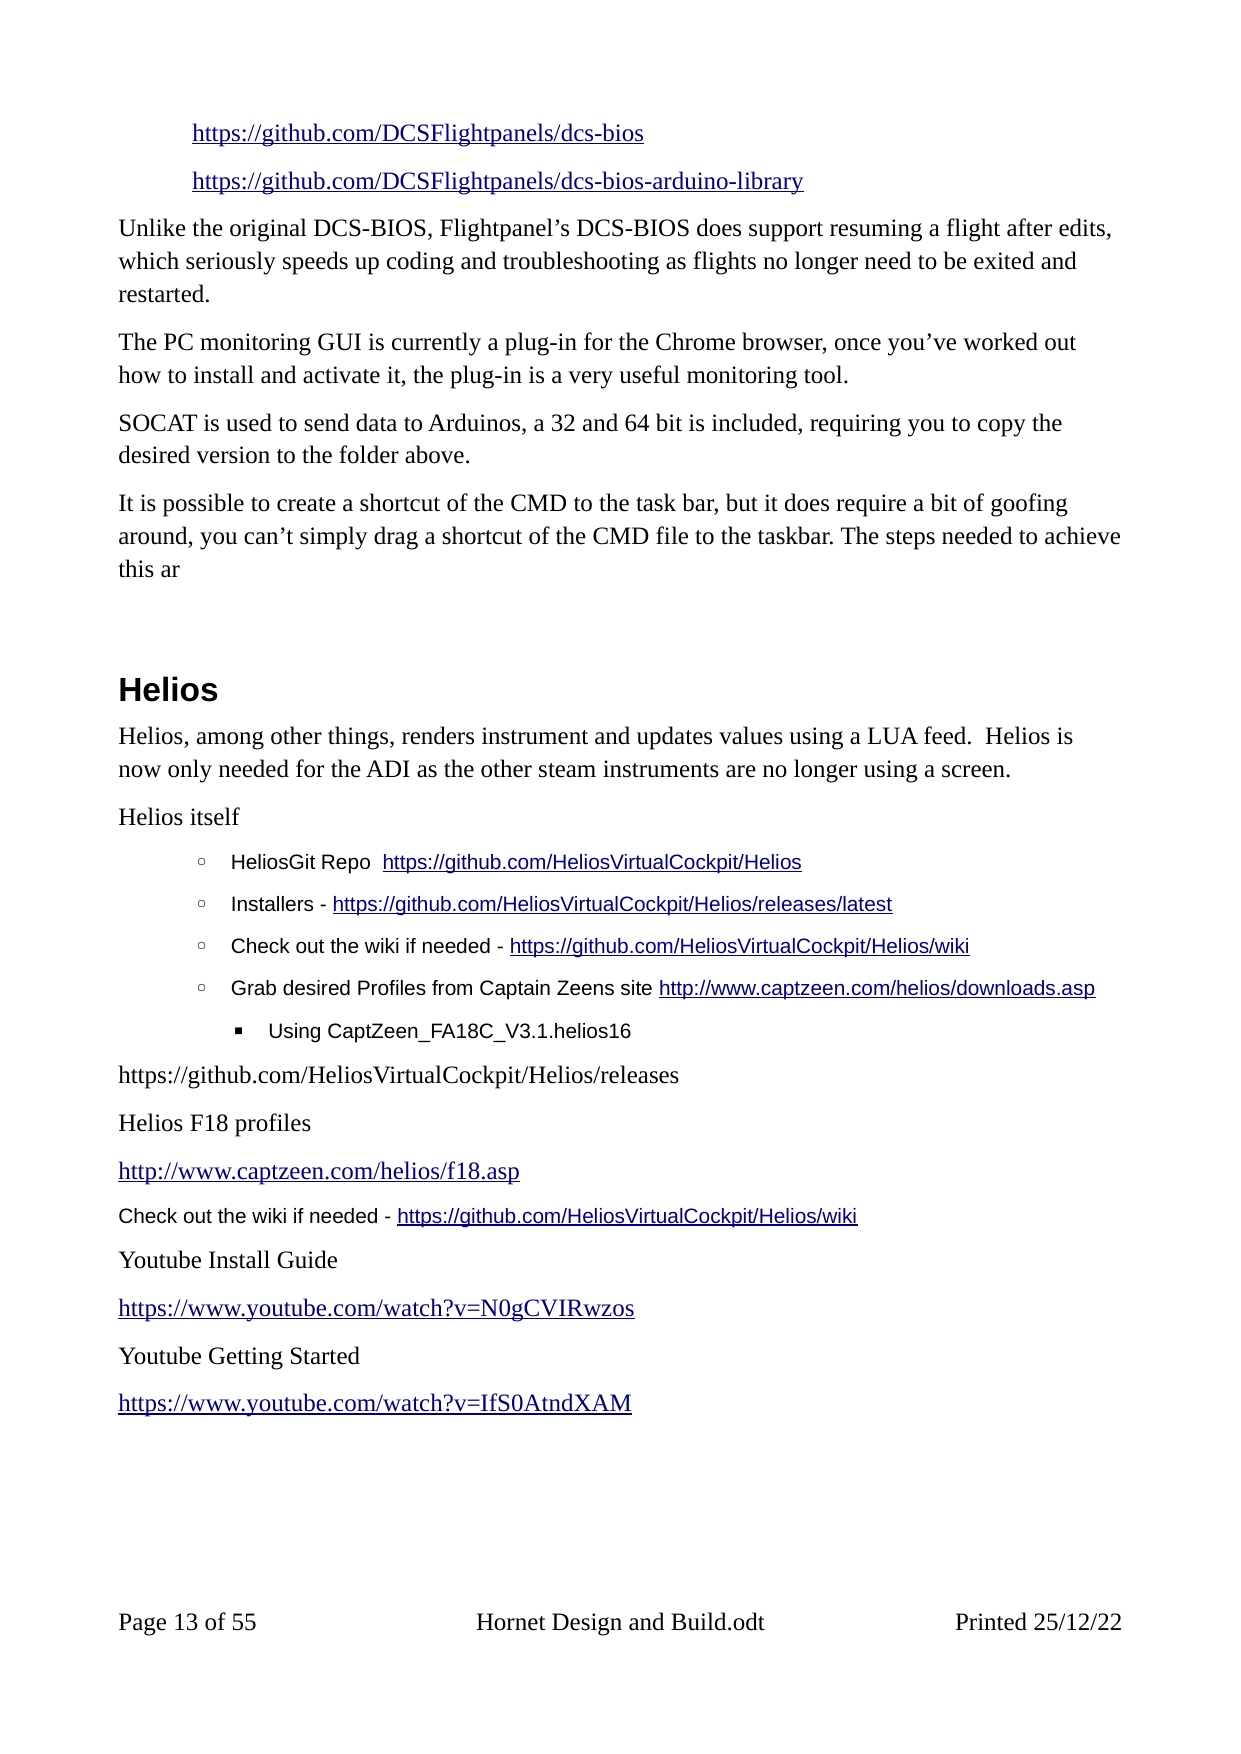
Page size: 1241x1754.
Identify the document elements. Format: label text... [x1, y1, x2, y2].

text https://github.com/HeliosVirtualCockpit/Helios/releases [118, 1061, 1122, 1089]
list HeliosGit Repo https://github.com/HeliosVirtualCockpit/Helios [193, 850, 1122, 874]
text Check out the wiki if needed - https://github.com/HeliosVirtualCockpit/Helios/wiki [118, 1203, 1122, 1227]
text SOCAT is used to send data to Arduinos, a 32 and 64 bit is included, requiring you to copy the desired version to the folder above. [118, 408, 1122, 469]
text https://github.com/DCSFlightpanels/dcs-bios [118, 118, 1122, 147]
text Unlike the original DCS-BIOS, Flightpanel’s DCS-BIOS does support resuming a flight after edits, which seriously speeds up coding and troubleshooting as flights no longer need to be exited and restarted. [118, 213, 1122, 308]
text Helios F18 profiles [118, 1108, 1122, 1137]
text Helios itself [118, 802, 1122, 831]
text Youtube Install Guide [118, 1246, 1122, 1274]
text http://www.captzeen.com/helios/f18.asp [118, 1156, 1122, 1184]
list Using CaptZeen_FA18C_V3.1.helios16 [231, 1018, 1122, 1042]
list Installers - https://github.com/HeliosVirtualCockpit/Helios/releases/latest [193, 892, 1122, 916]
text https://www.youtube.com/watch?v=IfS0AtndXAM [118, 1388, 1122, 1417]
text https://github.com/DCSFlightpanels/dcs-bios-arduino-library [118, 166, 1122, 194]
text https://www.youtube.com/watch?v=N0gCVIRwzos [118, 1293, 1122, 1322]
text It is possible to create a shortcut of the CMD to the task bar, but it does require a bit of goofing around, you can’t simply drag a shortcut of the CMD file to the taskbar. The steps needed to achieve this ar [118, 488, 1122, 583]
text The PC monitoring GUI is currently a plug-in for the Chrome browser, once you’ve worked out how to install and activate it, the plug-in is a very useful monitoring tool. [118, 327, 1122, 389]
list Check out the wiki if needed - https://github.com/HeliosVirtualCockpit/Helios/wiki [193, 934, 1122, 958]
text Helios, among other things, renders instrument and updates values using a LUA feed. Helios is now only needed for the ADI as the other steam instruments are no longer using a screen. [118, 721, 1122, 783]
list Grab desired Profiles from Captain Zeens site http://www.captzeen.com/helios/downloads.asp [193, 976, 1122, 1000]
text Youtube Getting Started [118, 1341, 1122, 1369]
subtitle Helios [118, 670, 1122, 709]
